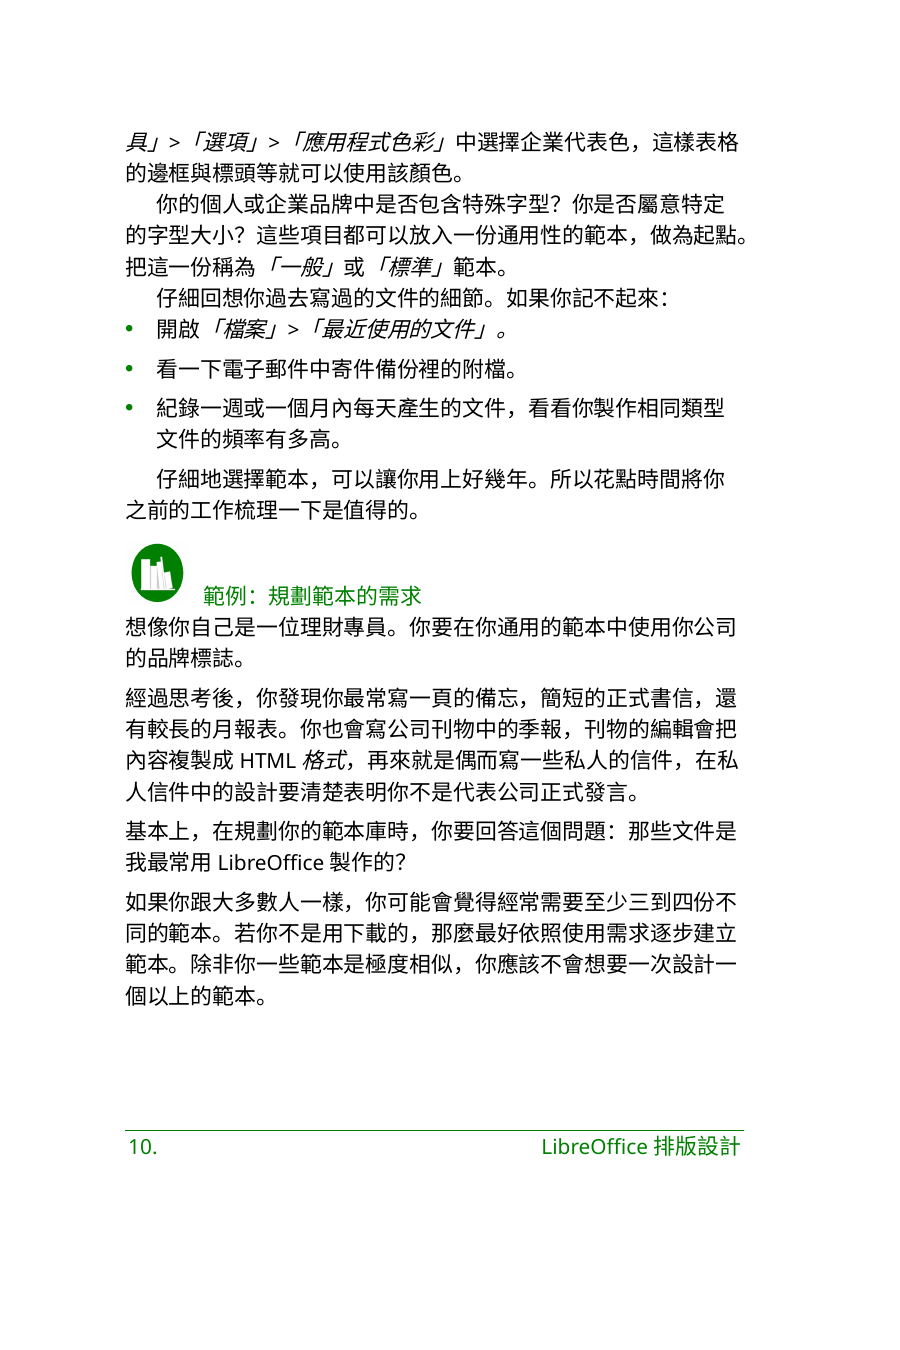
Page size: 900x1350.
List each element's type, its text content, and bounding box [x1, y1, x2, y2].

list 開啟「檔案」>「最近使用的文件」。 [125, 312, 744, 344]
picture [126, 541, 189, 605]
list 看一下電子郵件中寄件備份裡的附檔。 [125, 352, 744, 383]
subtitle 範例：規劃範本的需求 [125, 541, 744, 610]
text 你的個人或企業品牌中是否包含特殊字型？你是否屬意特定的字型大小？這些項目都可以放入一份通用性的範本，做為起點。把這一份稱為「一般」或「標準」範本。 [125, 187, 744, 281]
text 仔細回想你過去寫過的文件的細節。如果你記不起來： [125, 281, 744, 312]
text 想像你自己是一位理財專員。你要在你通用的範本中使用你公司的品牌標誌。 [125, 610, 744, 673]
text 基本上，在規劃你的範本庫時，你要回答這個問題：那些文件是我最常用 LibreOffice 製作的？ [125, 814, 744, 877]
text 具」>「選項」>「應用程式色彩」中選擇企業代表色，這樣表格的邊框與標頭等就可以使用該顏色。 [125, 125, 744, 187]
list 紀錄一週或一個月內每天產生的文件，看看你製作相同類型文件的頻率有多高。 [125, 392, 744, 454]
text 仔細地選擇範本，可以讓你用上好幾年。所以花點時間將你之前的工作梳理一下是值得的。 [125, 462, 744, 525]
text 如果你跟大多數人一樣，你可能會覺得經常需要至少三到四份不同的範本。若你不是用下載的，那麼最好依照使用需求逐步建立範本。除非你一些範本是極度相似，你應該不會想要一次設計一個以上的範本。 [125, 885, 744, 1010]
text 經過思考後，你發現你最常寫一頁的備忘，簡短的正式書信，還有較長的月報表。你也會寫公司刊物中的季報，刊物的編輯會把內容複製成 HTML 格式，再來就是偶而寫一些私人的信件，在私人信件中的設計要清楚表明你不是代表公司正式發言。 [125, 681, 744, 806]
